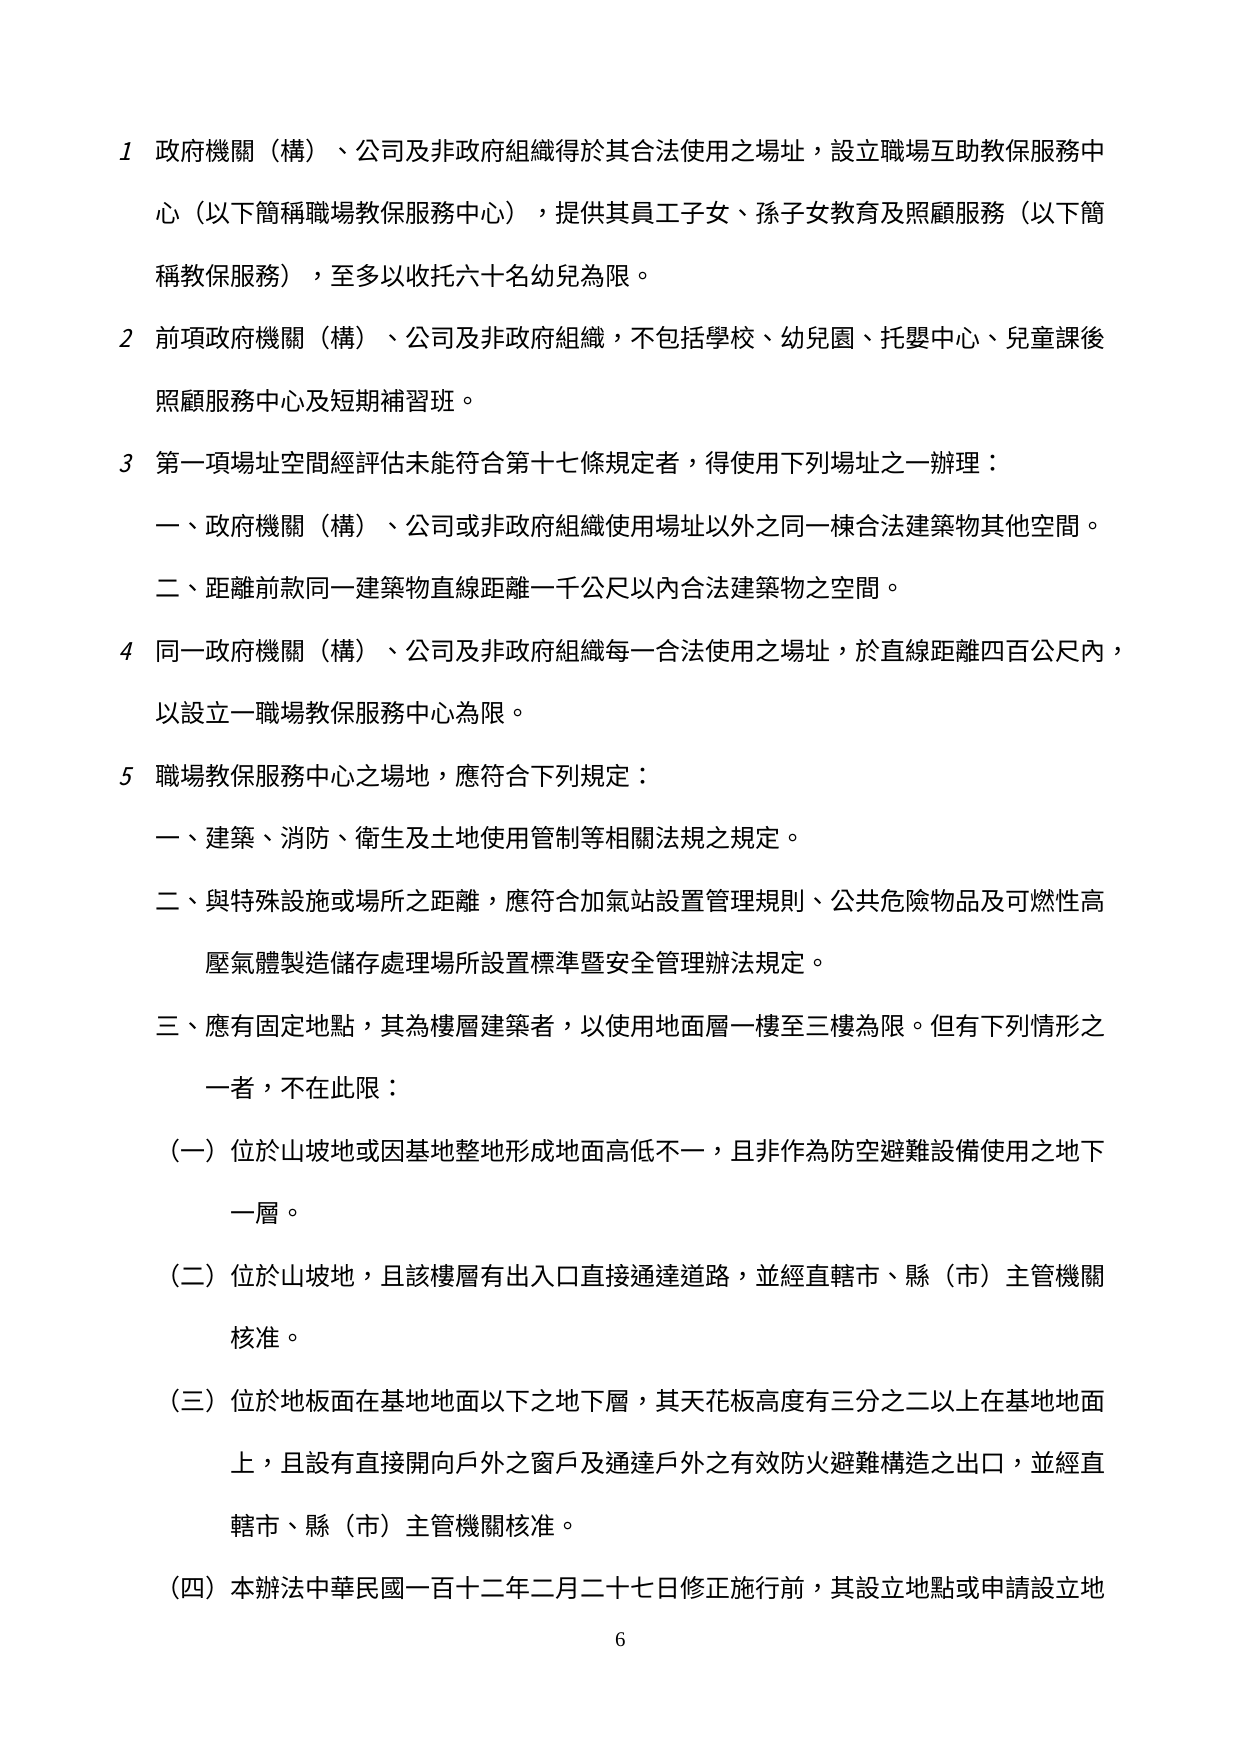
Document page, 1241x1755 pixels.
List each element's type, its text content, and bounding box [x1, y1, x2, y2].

text 一、建築、消防、衛生及土地使用管制等相關法規之規定。 [156, 795, 1122, 858]
text （一）位於山坡地或因基地整地形成地面高低不一，且非作為防空避難設備使用之地下一層。 [156, 1108, 1122, 1233]
text 一、政府機關（構）、公司或非政府組織使用場址以外之同一棟合法建築物其他空間。 [156, 483, 1122, 545]
text 二、與特殊設施或場所之距離，應符合加氣站設置管理規則、公共危險物品及可燃性高壓氣體製造儲存處理場所設置標準暨安全管理辦法規定。 [156, 858, 1122, 983]
text 5 職場教保服務中心之場地，應符合下列規定： [118, 733, 1122, 795]
text 4 同一政府機關（構）、公司及非政府組織每一合法使用之場址，於直線距離四百公尺內，以設立一職場教保服務中心為限。 [118, 608, 1122, 733]
text 2 前項政府機關（構）、公司及非政府組織，不包括學校、幼兒園、托嬰中心、兒童課後照顧服務中心及短期補習班。 [118, 295, 1122, 420]
text 三、應有固定地點，其為樓層建築者，以使用地面層一樓至三樓為限。但有下列情形之一者，不在此限： [156, 983, 1122, 1108]
text 1 政府機關（構）、公司及非政府組織得於其合法使用之場址，設立職場互助教保服務中心（以下簡稱職場教保服務中心），提供其員工子女、孫子女教育及照顧服務（以下簡稱教保服務），至多以收托六十名幼兒為限。 [118, 108, 1122, 295]
text （三）位於地板面在基地地面以下之地下層，其天花板高度有三分之二以上在基地地面上，且設有直接開向戶外之窗戶及通達戶外之有效防火避難構造之出口，並經直轄市、縣（市）主管機關核准。 [156, 1358, 1122, 1545]
text 3 第一項場址空間經評估未能符合第十七條規定者，得使用下列場址之一辦理： [118, 420, 1122, 483]
text （二）位於山坡地，且該樓層有出入口直接通達道路，並經直轄市、縣（市）主管機關核准。 [156, 1233, 1122, 1358]
text （四）本辦法中華民國一百十二年二月二十七日修正施行前，其設立地點或申請設立地 [156, 1545, 1122, 1608]
text 二、距離前款同一建築物直線距離一千公尺以內合法建築物之空間。 [156, 545, 1122, 608]
